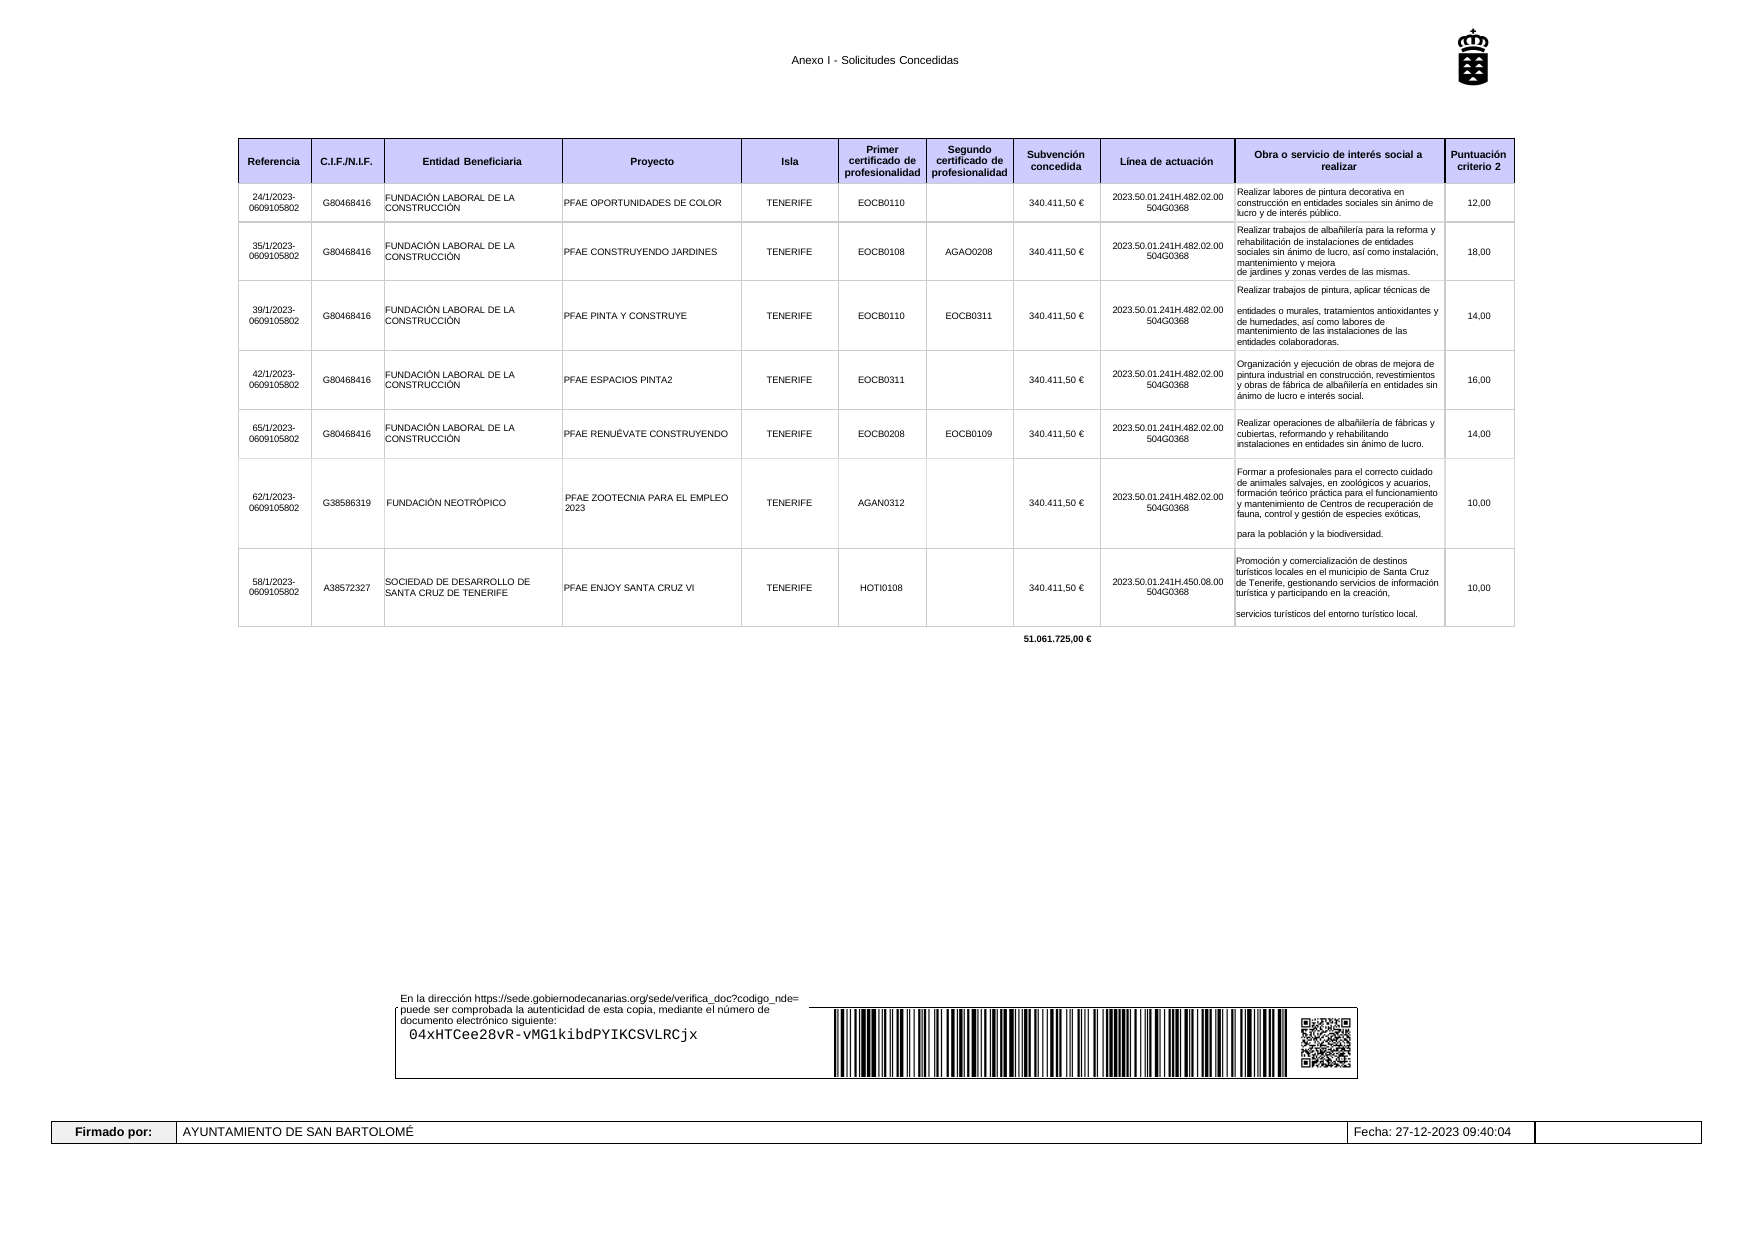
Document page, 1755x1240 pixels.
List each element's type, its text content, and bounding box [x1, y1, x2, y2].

table_cell 2023.50.01.241H.482.02.00 504G0368 [1101, 410, 1234, 457]
table_header Segundo certificado de profesionalidad [927, 139, 1013, 183]
table_cell 340.411,50 € [1014, 549, 1100, 626]
table_cell entidades o murales, tratamientos antioxidantes y de humedades, así como labores de [1236, 305, 1444, 326]
table_cell 65/1/2023- 0609105802 [239, 410, 311, 457]
table_cell pintura industrial en construcción, revestimientos y obras de fábrica de albañilería en entidades sin [1236, 369, 1444, 390]
table_cell A38572327 [312, 549, 384, 626]
table_cell PFAE ENJOY SANTA CRUZ VI [563, 549, 741, 626]
table_cell 2023.50.01.241H.482.02.00 504G0368 [1101, 351, 1234, 409]
table_cell G80468416 [312, 223, 384, 280]
table_header Firmado por: [52, 1122, 176, 1143]
table_cell TENERIFE [742, 184, 838, 221]
table_cell PFAE RENUÉVATE CONSTRUYENDO [563, 410, 741, 457]
table_cell [927, 351, 1013, 409]
table_header Línea de actuación [1101, 139, 1234, 183]
table_cell PFAE ZOOTECNIA PARA EL EMPLEO 2023 [563, 459, 741, 548]
table_cell EOCB0311 [839, 351, 926, 409]
table_cell Realizar trabajos de pintura, aplicar técnicas de [1236, 281, 1444, 295]
table_header Fecha: 27-12-2023 09:40:04 [1348, 1122, 1534, 1143]
table_cell 14,00 [1446, 281, 1514, 350]
table_cell 340.411,50 € [1014, 410, 1100, 457]
table_cell 10,00 [1446, 459, 1514, 548]
table_cell TENERIFE [742, 281, 838, 350]
table_header Primer certificado de profesionalidad [839, 139, 926, 183]
table_cell EOCB0109 [927, 410, 1013, 457]
table_cell [927, 459, 1013, 548]
table_cell [1236, 295, 1444, 305]
table_cell G80468416 [312, 184, 384, 221]
table_cell G80468416 [312, 351, 384, 409]
table_cell entidades colaboradoras. [1236, 336, 1444, 350]
table_cell 10,00 [1446, 549, 1514, 626]
table_cell 2023.50.01.241H.482.02.00 504G0368 [1101, 184, 1234, 221]
table_cell 340.411,50 € [1014, 184, 1100, 221]
table_cell FUNDACIÓN LABORAL DE LA CONSTRUCCIÓN [385, 410, 562, 457]
table_cell mantenimiento de las instalaciones de las [1236, 326, 1444, 336]
table_cell rehabilitación de instalaciones de entidades sociales sin ánimo de lucro, así como instalación, mantenimiento y mejora [1236, 236, 1444, 267]
table_cell FUNDACIÓN LABORAL DE LA CONSTRUCCIÓN [385, 351, 562, 409]
table_header Proyecto [563, 139, 741, 183]
table_cell [927, 549, 1013, 626]
table_cell 14,00 [1446, 410, 1514, 457]
table_cell 340.411,50 € [1014, 281, 1100, 350]
table_cell PFAE ESPACIOS PINTA2 [563, 351, 741, 409]
table_cell de jardines y zonas verdes de las mismas. [1236, 267, 1444, 280]
table_cell PFAE CONSTRUYENDO JARDINES [563, 223, 741, 280]
table_cell TENERIFE [742, 459, 838, 548]
table_cell EOCB0110 [839, 281, 926, 350]
table_cell Realizar operaciones de albañilería de fábricas y cubiertas, reformando y rehabilitando instalaciones en entidades sin ánimo de lucro. [1236, 410, 1444, 457]
table_header Obra o servicio de interés social a realizar [1236, 139, 1444, 183]
table_header Entidad Beneficiaria [385, 139, 562, 183]
table_cell 2023.50.01.241H.482.02.00 504G0368 [1101, 459, 1234, 548]
table_cell [927, 184, 1013, 221]
table_cell FUNDACIÓN NEOTRÓPICO [385, 459, 562, 548]
table_cell EOCB0208 [839, 410, 926, 457]
text 51.061.725,00 € [402, 633, 1712, 644]
table_cell 2023.50.01.241H.482.02.00 504G0368 [1101, 223, 1234, 280]
table_cell 2023.50.01.241H.482.02.00 504G0368 [1101, 281, 1234, 350]
table_cell AGAO0208 [927, 223, 1013, 280]
table_cell ánimo de lucro e interés social. [1236, 390, 1444, 409]
table_cell FUNDACIÓN LABORAL DE LA CONSTRUCCIÓN [385, 184, 562, 221]
table_cell Realizar labores de pintura decorativa en construcción en entidades sociales sin ánimo de lucro y de interés público. [1236, 184, 1444, 221]
table_header Isla [742, 139, 838, 183]
table_cell G80468416 [312, 281, 384, 350]
table_cell 35/1/2023- 0609105802 [239, 223, 311, 280]
table_cell EOCB0311 [927, 281, 1013, 350]
table_cell AGAN0312 [839, 459, 926, 548]
table_cell SOCIEDAD DE DESARROLLO DE SANTA CRUZ DE TENERIFE [385, 549, 562, 626]
table_cell 18,00 [1446, 223, 1514, 280]
table_cell [1236, 598, 1444, 608]
table_cell 39/1/2023- 0609105802 [239, 281, 311, 350]
table_cell EOCB0110 [839, 184, 926, 221]
table_cell Formar a profesionales para el correcto cuidado [1236, 459, 1444, 477]
table_cell de animales salvajes, en zoológicos y acuarios, [1236, 477, 1444, 487]
table_cell 340.411,50 € [1014, 351, 1100, 409]
table_cell HOTI0108 [839, 549, 926, 626]
table_header Referencia [239, 139, 311, 183]
table_cell Organización y ejecución de obras de mejora de [1236, 351, 1444, 369]
table_header Subvención concedida [1014, 139, 1100, 183]
table_cell 12,00 [1446, 184, 1514, 221]
table_cell servicios turísticos del entorno turístico local. [1236, 608, 1444, 626]
table_header Puntuación criterio 2 [1446, 139, 1514, 183]
table_cell EOCB0108 [839, 223, 926, 280]
table_cell TENERIFE [742, 351, 838, 409]
table_header [1536, 1122, 1701, 1143]
table_cell turísticos locales en el municipio de Santa Cruz [1236, 566, 1444, 577]
table_cell TENERIFE [742, 223, 838, 280]
table_cell 42/1/2023- 0609105802 [239, 351, 311, 409]
table_cell 58/1/2023- 0609105802 [239, 549, 311, 626]
table_cell FUNDACIÓN LABORAL DE LA CONSTRUCCIÓN [385, 281, 562, 350]
table_cell Realizar trabajos de albañilería para la reforma y [1236, 223, 1444, 236]
table_cell 2023.50.01.241H.450.08.00 504G0368 [1101, 549, 1234, 626]
table_cell PFAE OPORTUNIDADES DE COLOR [563, 184, 741, 221]
table_cell G80468416 [312, 410, 384, 457]
table_cell para la población y la biodiversidad. [1236, 529, 1444, 548]
table_cell 62/1/2023- 0609105802 [239, 459, 311, 548]
table_header AYUNTAMIENTO DE SAN BARTOLOMÉ [177, 1122, 1347, 1143]
table_cell [1236, 519, 1444, 529]
table_cell PFAE PINTA Y CONSTRUYE [563, 281, 741, 350]
table_cell 16,00 [1446, 351, 1514, 409]
table_cell TENERIFE [742, 410, 838, 457]
table_cell 340.411,50 € [1014, 459, 1100, 548]
table_cell de Tenerife, gestionando servicios de información turística y participando en la creación, [1236, 577, 1444, 598]
table_cell G38586319 [312, 459, 384, 548]
table_cell 340.411,50 € [1014, 223, 1100, 280]
table_cell formación teórico práctica para el funcionamiento y mantenimiento de Centros de recuperación de fauna, control y gestión de especies exóticas, [1236, 488, 1444, 518]
table_cell Promoción y comercialización de destinos [1236, 549, 1444, 566]
table_cell 24/1/2023- 0609105802 [239, 184, 311, 221]
table_cell FUNDACIÓN LABORAL DE LA CONSTRUCCIÓN [385, 223, 562, 280]
table_header C.I.F./N.I.F. [312, 139, 384, 183]
table_cell TENERIFE [742, 549, 838, 626]
